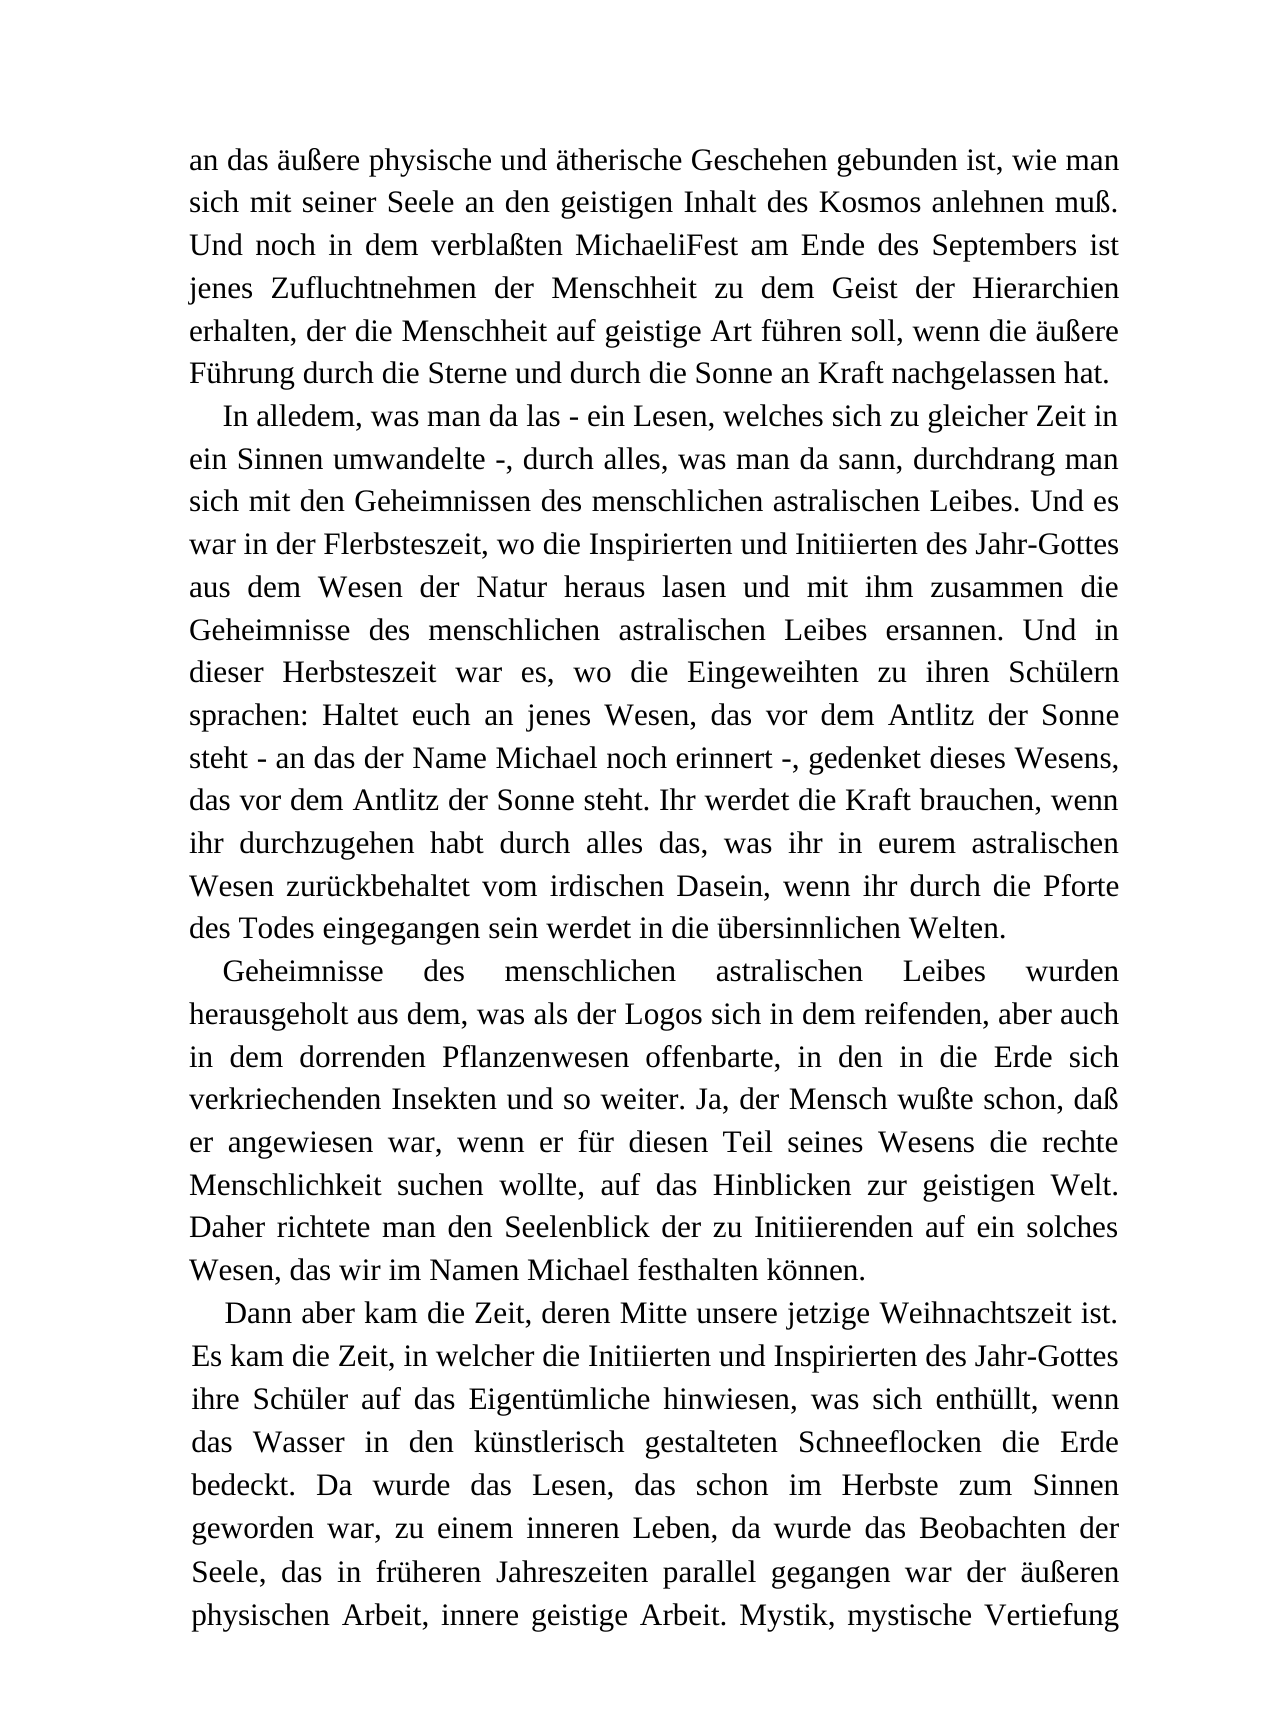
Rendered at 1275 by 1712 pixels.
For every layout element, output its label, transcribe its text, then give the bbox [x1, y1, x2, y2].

text Geheimnisse des menschlichen astralischen Leibes wurden herausgeholt aus dem, was als der Logos sich in dem reifenden, aber auch in dem dorrenden Pflanzenwesen offenbarte, in den in die Erde sich verkriechenden Insekten und so weiter. Ja, der Mensch wußte schon, daß er angewiesen war, wenn er für diesen Teil seines Wesens die rechte Menschlichkeit suchen wollte, auf das Hinblicken zur geistigen Welt. Daher richtete man den Seelenblick der zu Initiierenden auf ein solches Wesen, das wir im Namen Michael festhalten können. [189, 952, 1120, 1287]
text Dann aber kam die Zeit, deren Mitte unsere jetzige Weihnachtszeit ist. Es kam die Zeit, in welcher die Initiierten und Inspirierten des Jahr-Gottes ihre Schüler auf das Eigentümliche hinwiesen, was sich enthüllt, wenn das Wasser in den künstlerisch gestalteten Schneeflocken die Erde bedeckt. Da wurde das Lesen, das schon im Herbste zum Sinnen geworden war, zu einem inneren Leben, da wurde das Beobachten der Seele, das in früheren Jahreszeiten parallel gegangen war der äußeren physischen Arbeit, innere geistige Arbeit. Mystik, mystische Vertiefung [191, 1294, 1120, 1632]
text an das äußere physische und ätherische Geschehen gebunden ist, wie man sich mit seiner Seele an den geistigen Inhalt des Kosmos anlehnen muß. Und noch in dem verblaßten MichaeliFest am Ende des Septembers ist jenes Zufluchtnehmen der Menschheit zu dem Geist der Hierarchien erhalten, der die Menschheit auf geistige Art führen soll, wenn die äußere Führung durch die Sterne und durch die Sonne an Kraft nachgelassen hat. [189, 141, 1120, 390]
text In alledem, was man da las - ein Lesen, welches sich zu gleicher Zeit in ein Sinnen umwandelte -, durch alles, was man da sann, durchdrang man sich mit den Geheimnissen des menschlichen astralischen Leibes. Und es war in der Flerbsteszeit, wo die Inspirierten und Initiierten des Jahr-Gottes aus dem Wesen der Natur heraus lasen und mit ihm zusammen die Geheimnisse des menschlichen astralischen Leibes ersannen. Und in dieser Herbsteszeit war es, wo die Eingeweihten zu ihren Schülern sprachen: Haltet euch an jenes Wesen, das vor dem Antlitz der Sonne steht - an das der Name Michael noch erinnert -, gedenket dieses Wesens, das vor dem Antlitz der Sonne steht. Ihr werdet die Kraft brauchen, wenn ihr durchzugehen habt durch alles das, was ihr in eurem astralischen Wesen zurückbehaltet vom irdischen Dasein, wenn ihr durch die Pforte des Todes eingegangen sein werdet in die übersinnlichen Welten. [189, 397, 1120, 946]
